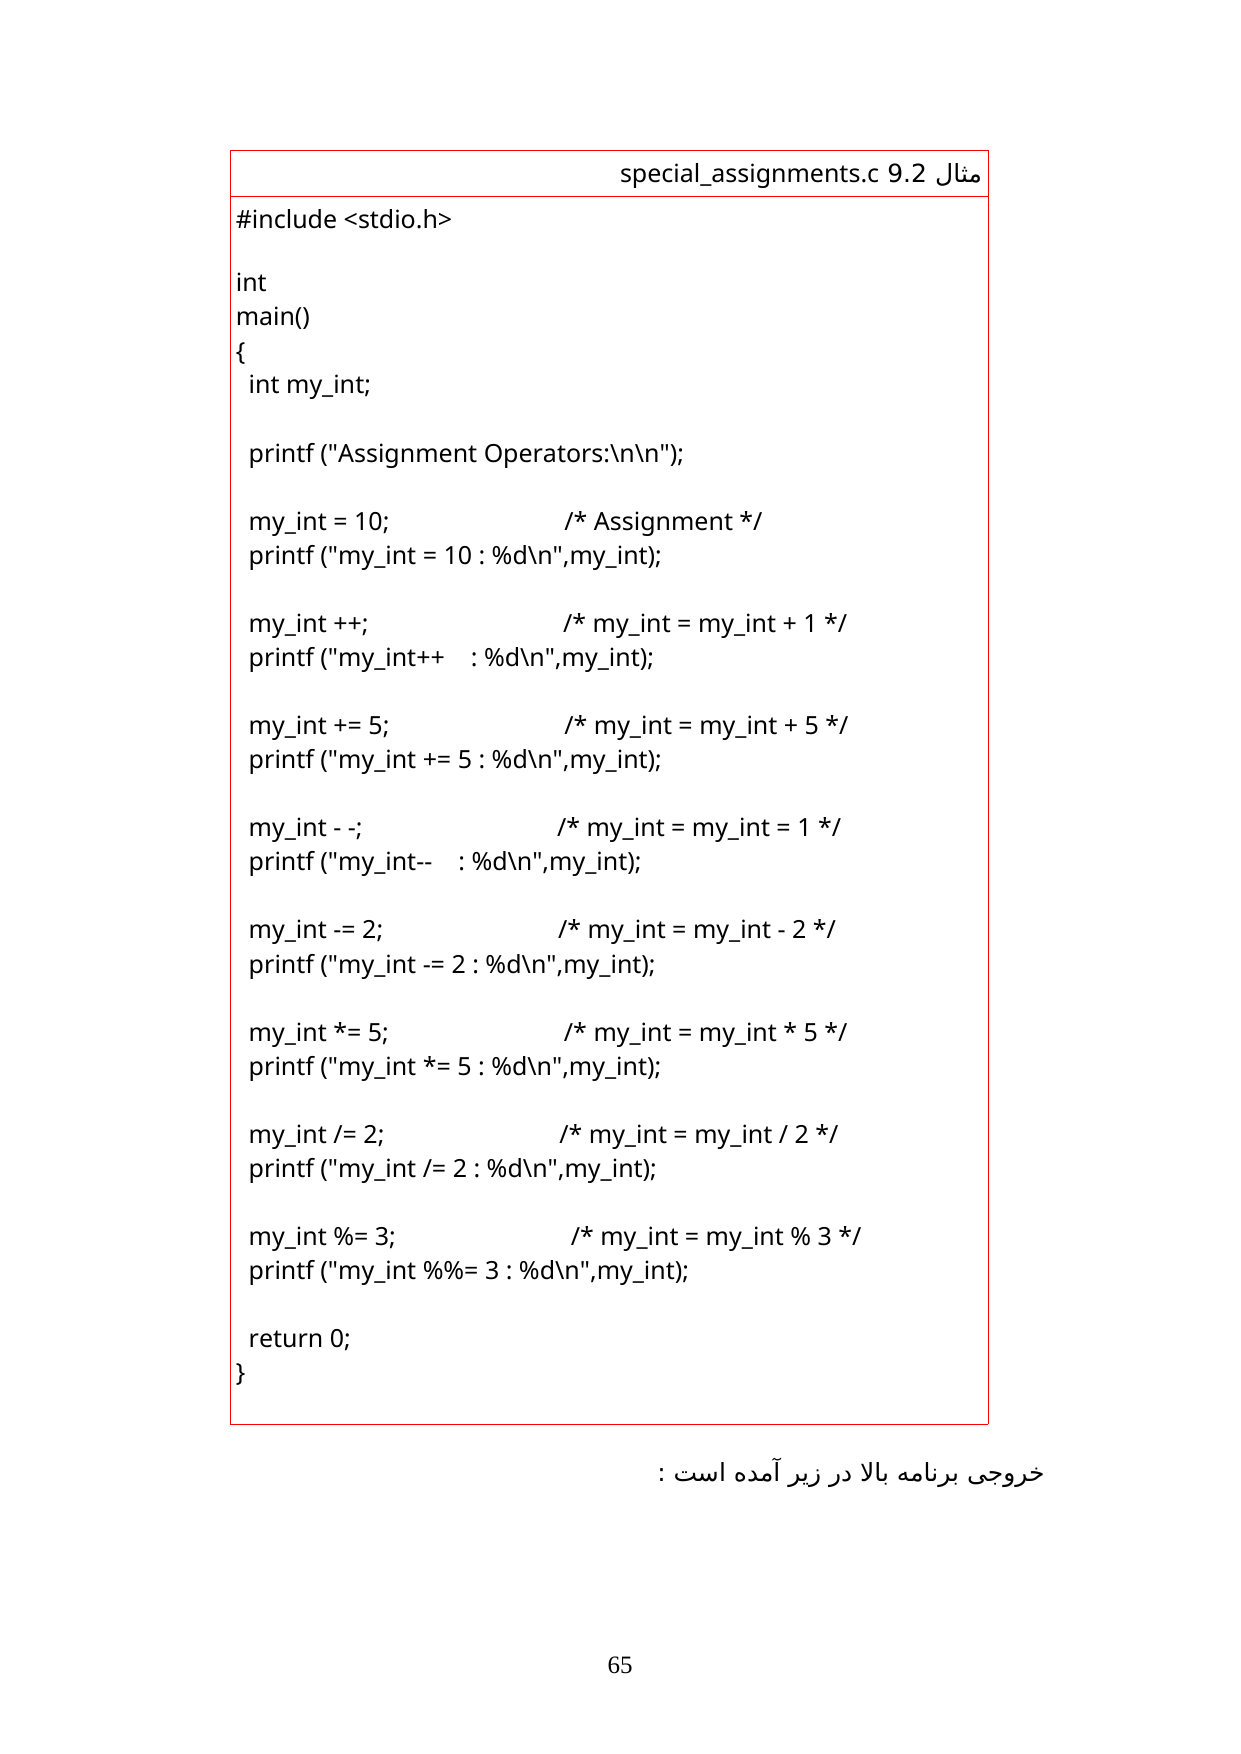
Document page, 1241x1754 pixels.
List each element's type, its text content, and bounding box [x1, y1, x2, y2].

table_cell #include <stdio.h> int main() { int my_int; printf ("Assignment Operators:\n\n"); my_int = 10; /* Assignment */ printf ("my_int = 10 : %d\n",my_int); my_int ++; /* my_int = my_int + 1 */ printf ("my_int++ : %d\n",my_int); my_int += 5; /* my_int = my_int + 5 */ printf ("my_int += 5 : %d\n",my_int); my_int - -; /* my_int = my_int = 1 */ printf ("my_int-- : %d\n",my_int); my_int -= 2; /* my_int = my_int - 2 */ printf ("my_int -= 2 : %d\n",my_int); my_int *= 5; /* my_int = my_int * 5 */ printf ("my_int *= 5 : %d\n",my_int); my_int /= 2; /* my_int = my_int / 2 */ printf ("my_int /= 2 : %d\n",my_int); my_int %= 3; /* my_int = my_int % 3 */ printf ("my_int %%= 3 : %d\n",my_int); return 0; } [231, 197, 988, 1424]
text خروجی برنامه بالا در زیر آمده است : [187, 1458, 1053, 1488]
table_header مثال 9.2 special_assignments.c [231, 151, 988, 196]
